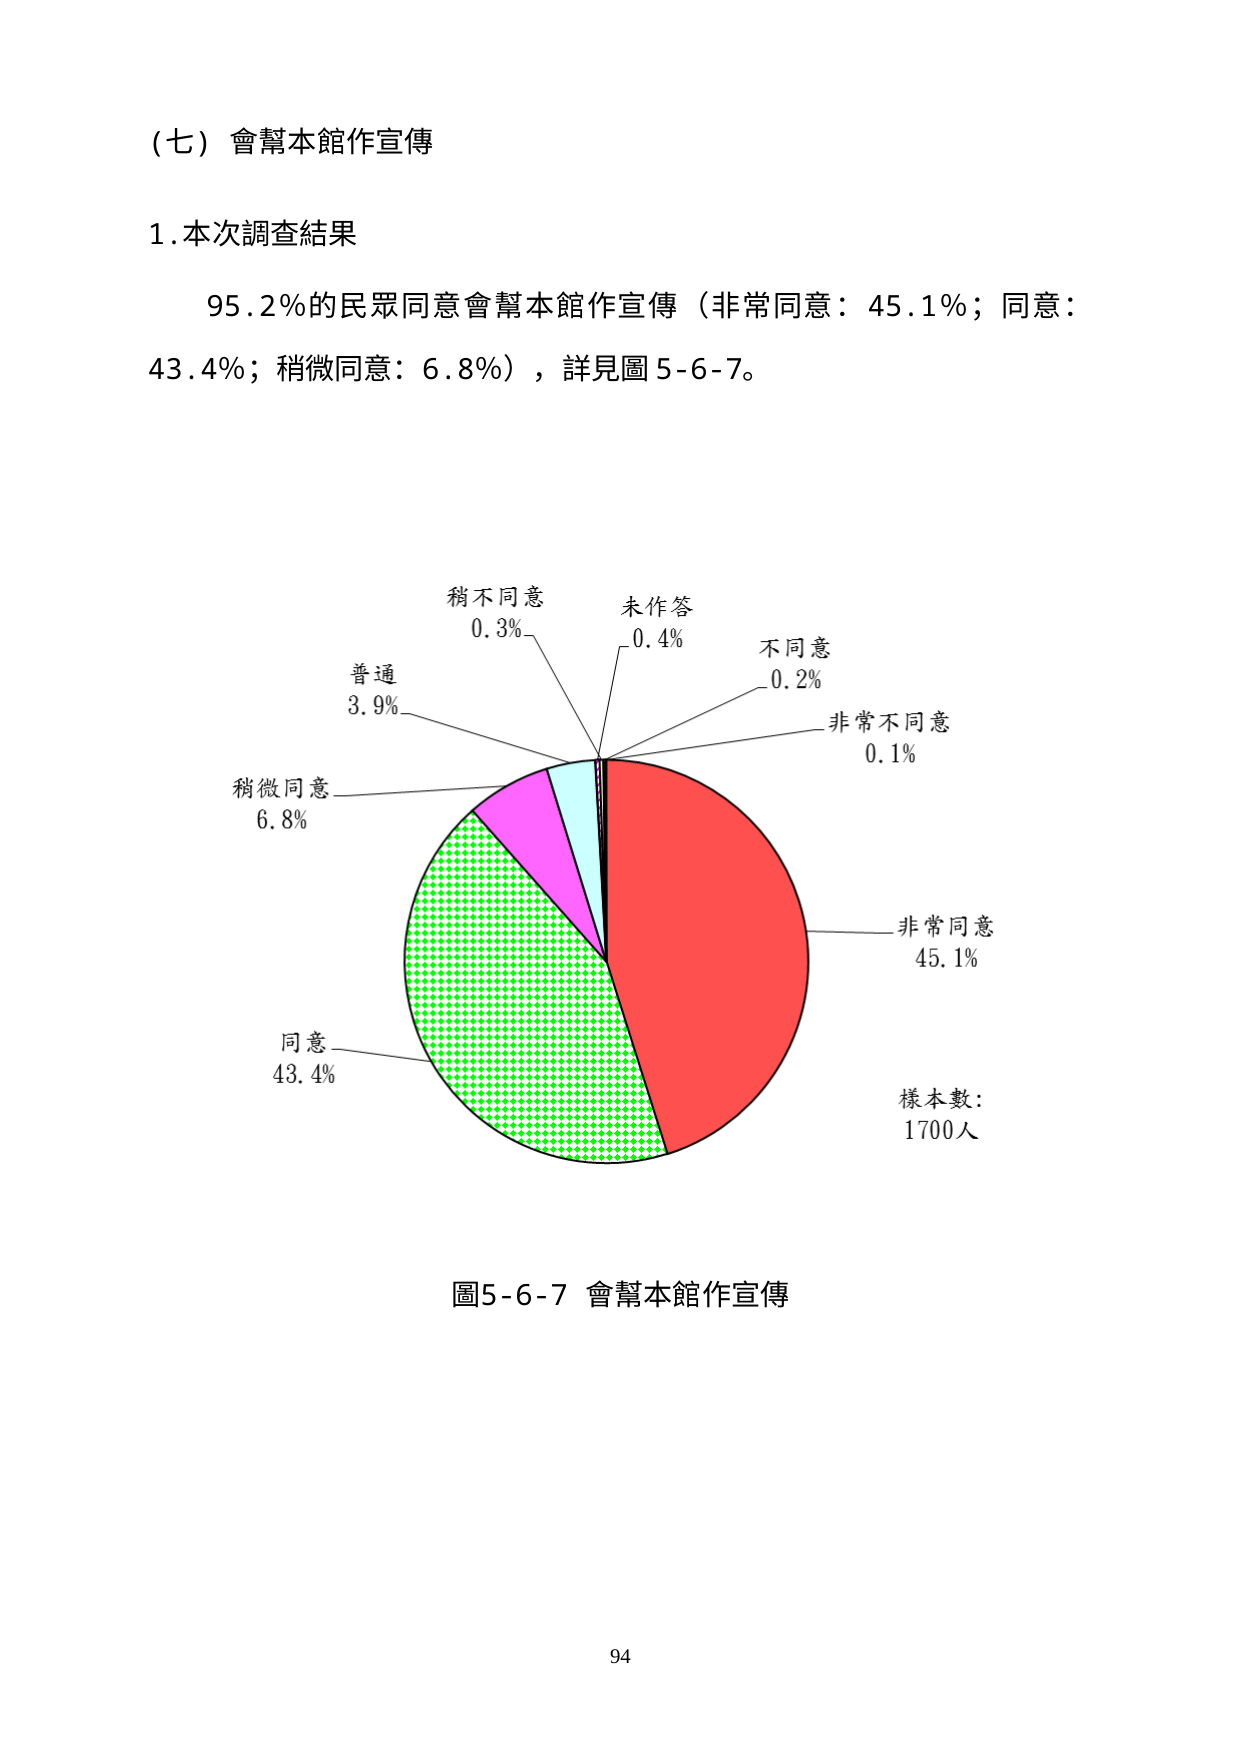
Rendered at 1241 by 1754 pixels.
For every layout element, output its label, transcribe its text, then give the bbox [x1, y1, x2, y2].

text (七) 會幫本館作宣傳 [148, 118, 1092, 161]
text 95.2％的民眾同意會幫本館作宣傳（非常同意：45.1％；同意：43.4％；稍微同意：6.8％），詳見圖5-6-7。 [148, 282, 1092, 388]
text 1.本次調查結果 [148, 211, 1092, 253]
picture [213, 561, 1027, 1212]
text 圖5-6-7 會幫本館作宣傳 [148, 1272, 1092, 1314]
